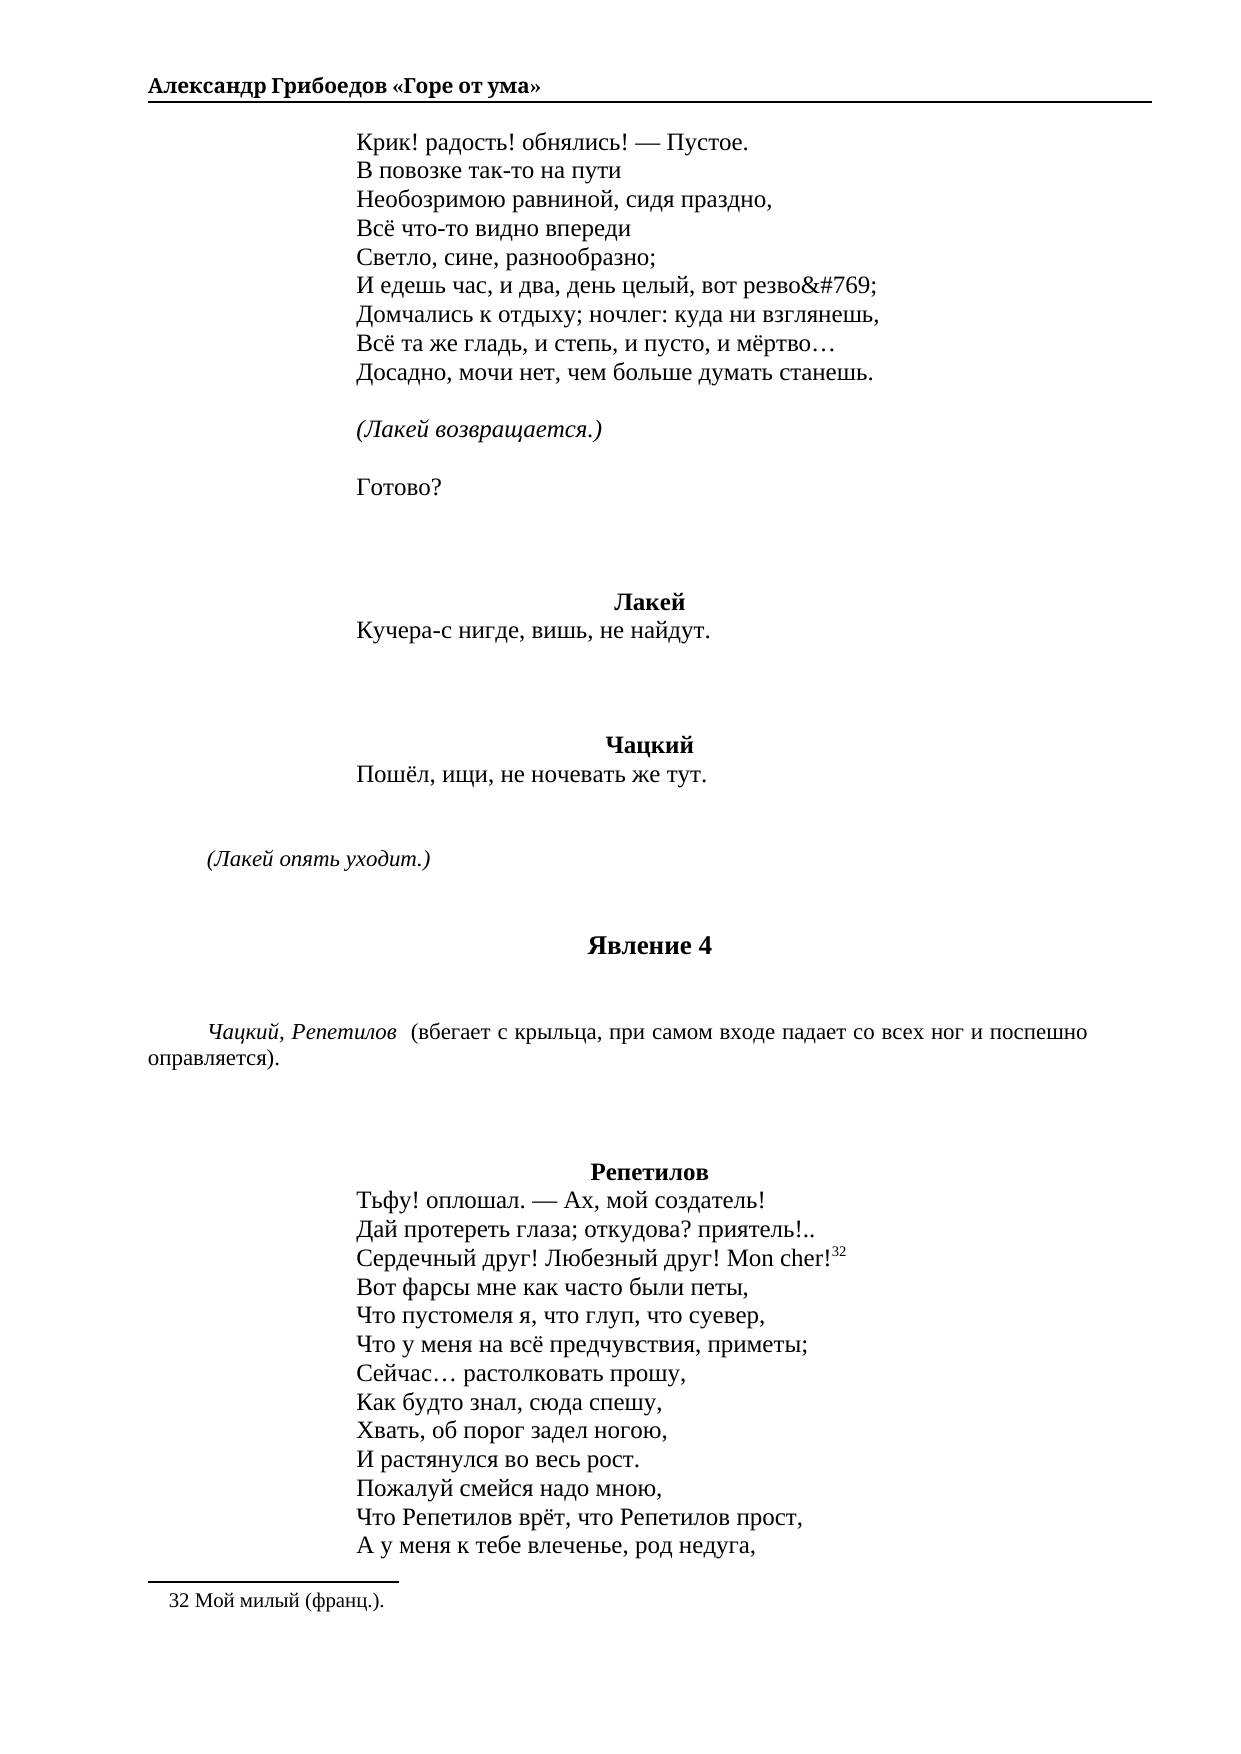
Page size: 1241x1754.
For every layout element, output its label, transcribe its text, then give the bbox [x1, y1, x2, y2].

text Всё что-то видно впереди [356, 213, 1089, 242]
text Досадно, мочи нет, чем больше думать станешь. [356, 357, 1089, 385]
subtitle Явление 4 [148, 929, 1152, 960]
text Чацкий, Репетилов (вбегает с крыльца, при самом входе падает со всех ног и поспешно оправляется). [148, 1018, 1089, 1071]
text Дай протереть глаза; откудова? приятель!.. [356, 1214, 1089, 1243]
text Кучера-с нигде, вишь, не найдут. [356, 615, 1089, 644]
text Пошёл, ищи, не ночевать же тут. [356, 759, 1089, 788]
text Сердечный друг! Любезный друг! Mon cher! [356, 1243, 1089, 1272]
text Готово? [356, 472, 1089, 500]
text Вот фарсы мне как часто были петы, [356, 1272, 1089, 1301]
subtitle Лакей [148, 587, 1152, 615]
text Пожалуй смейся надо мною, [356, 1473, 1089, 1502]
text Сейчас… растолковать прошу, [356, 1358, 1089, 1387]
text А у меня к тебе влеченье, род недуга, [356, 1531, 1089, 1559]
text Тьфу! оплошал. — Ах, мой создатель! [356, 1186, 1089, 1214]
text Что у меня на всё предчувствия, приметы; [356, 1329, 1089, 1358]
text Что Репетилов врёт, что Репетилов прост, [356, 1502, 1089, 1531]
subtitle Репетилов [148, 1157, 1152, 1186]
text И едешь час, и два, день целый, вот резво&#769; [356, 270, 1089, 299]
text Всё та же гладь, и степь, и пусто, и мёртво… [356, 328, 1089, 357]
text (Лакей возвращается.) [356, 414, 1089, 443]
text Что пустомеля я, что глуп, что суевер, [356, 1301, 1089, 1329]
text И растянулся во весь рост. [356, 1444, 1089, 1473]
text В повозке так-то на пути [356, 155, 1089, 184]
text Хвать, об порог задел ногою, [356, 1416, 1089, 1444]
text Домчались к отдыху; ночлег: куда ни взглянешь, [356, 299, 1089, 328]
subtitle Чацкий [148, 730, 1152, 759]
text Как будто знал, сюда спешу, [356, 1387, 1089, 1416]
text Светло, сине, разнообразно; [356, 242, 1089, 270]
text (Лакей опять уходит.) [148, 845, 1089, 872]
text Крик! радость! обнялись! — Пустое. [356, 127, 1089, 155]
text Мой милый (франц.). [148, 1588, 1152, 1612]
text Необозримою равниной, сидя праздно, [356, 184, 1089, 213]
